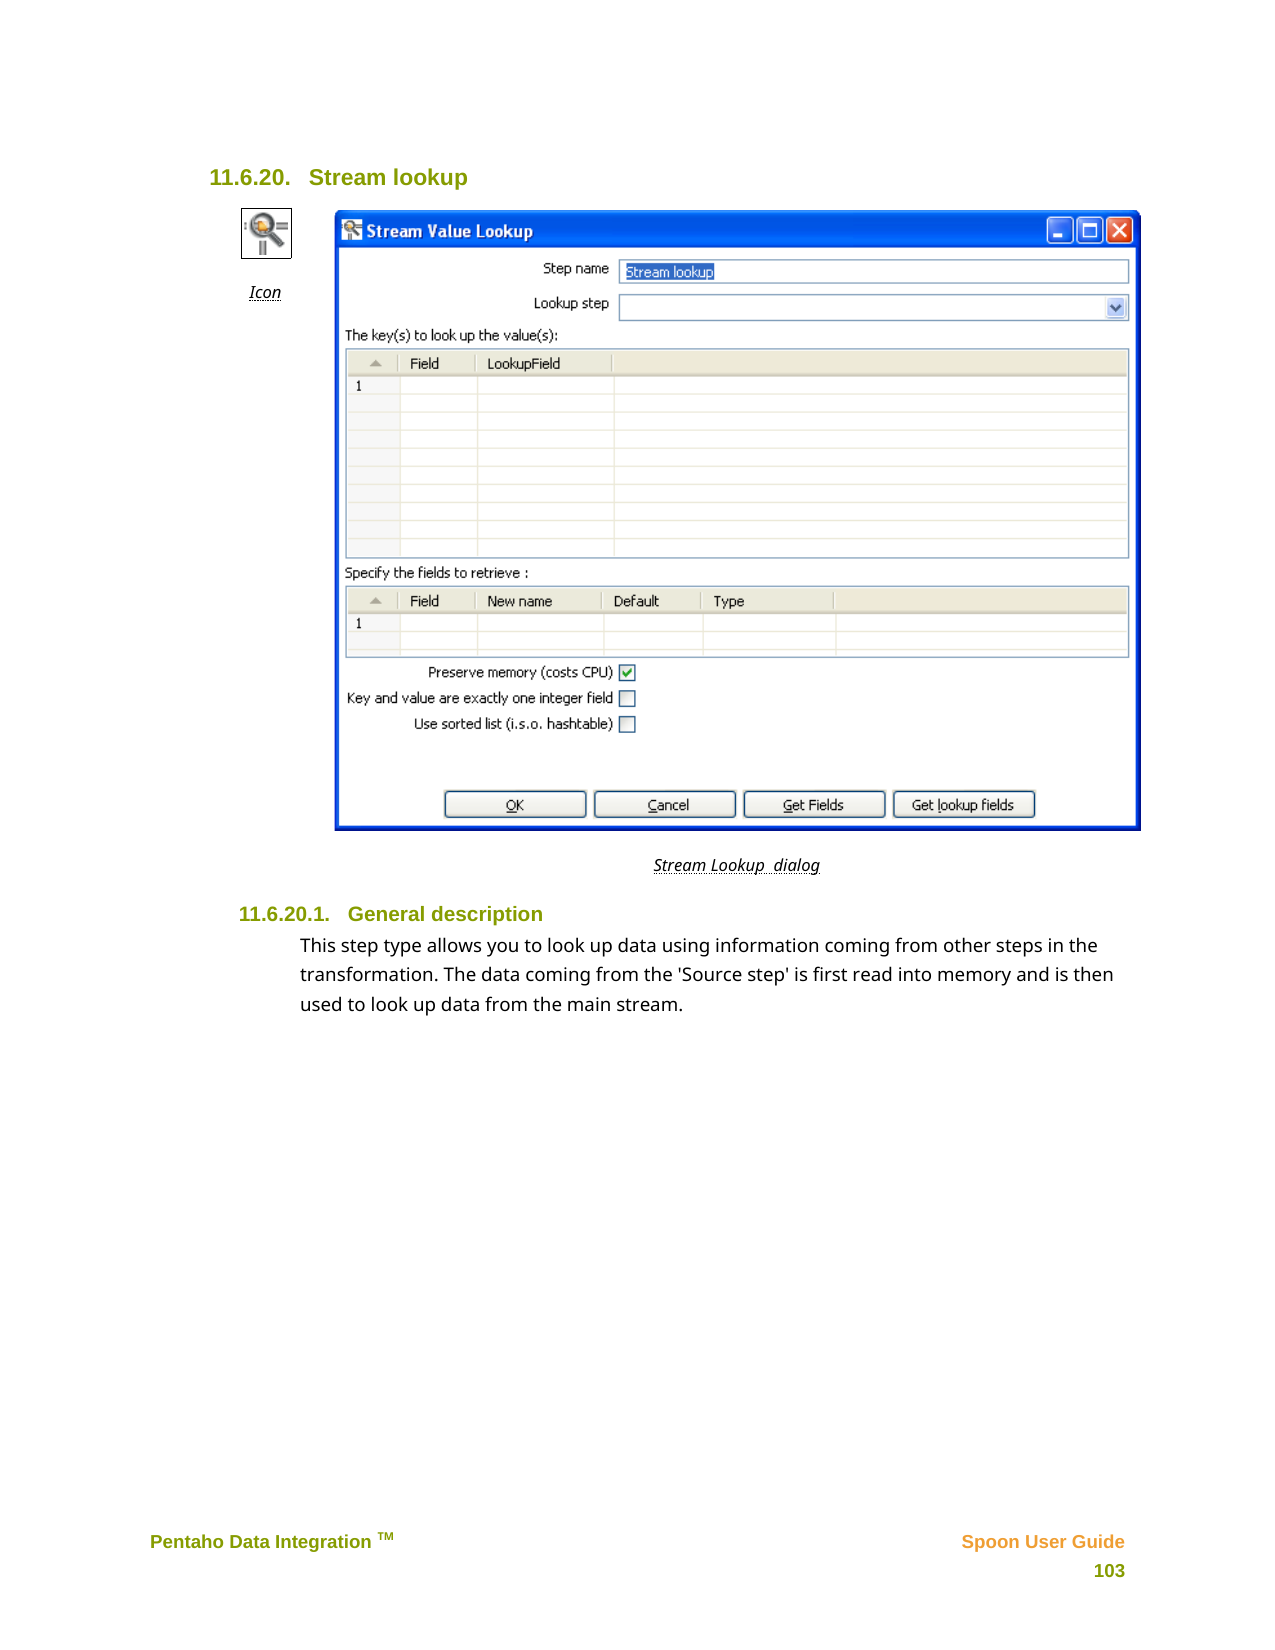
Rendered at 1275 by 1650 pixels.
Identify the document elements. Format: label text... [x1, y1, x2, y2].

text This step type allows you to look up data using information coming from other steps in the transformation. The data coming from the 'Source step' is first read into memory and is then used to look up data from the main stream. [300, 929, 1125, 1017]
picture [334, 210, 1141, 831]
text Stream Lookup dialog [334, 853, 1141, 876]
subtitle Stream lookup [209, 157, 1125, 192]
picture [244, 210, 288, 255]
subtitle General description [239, 894, 1125, 929]
text Icon [240, 280, 292, 303]
